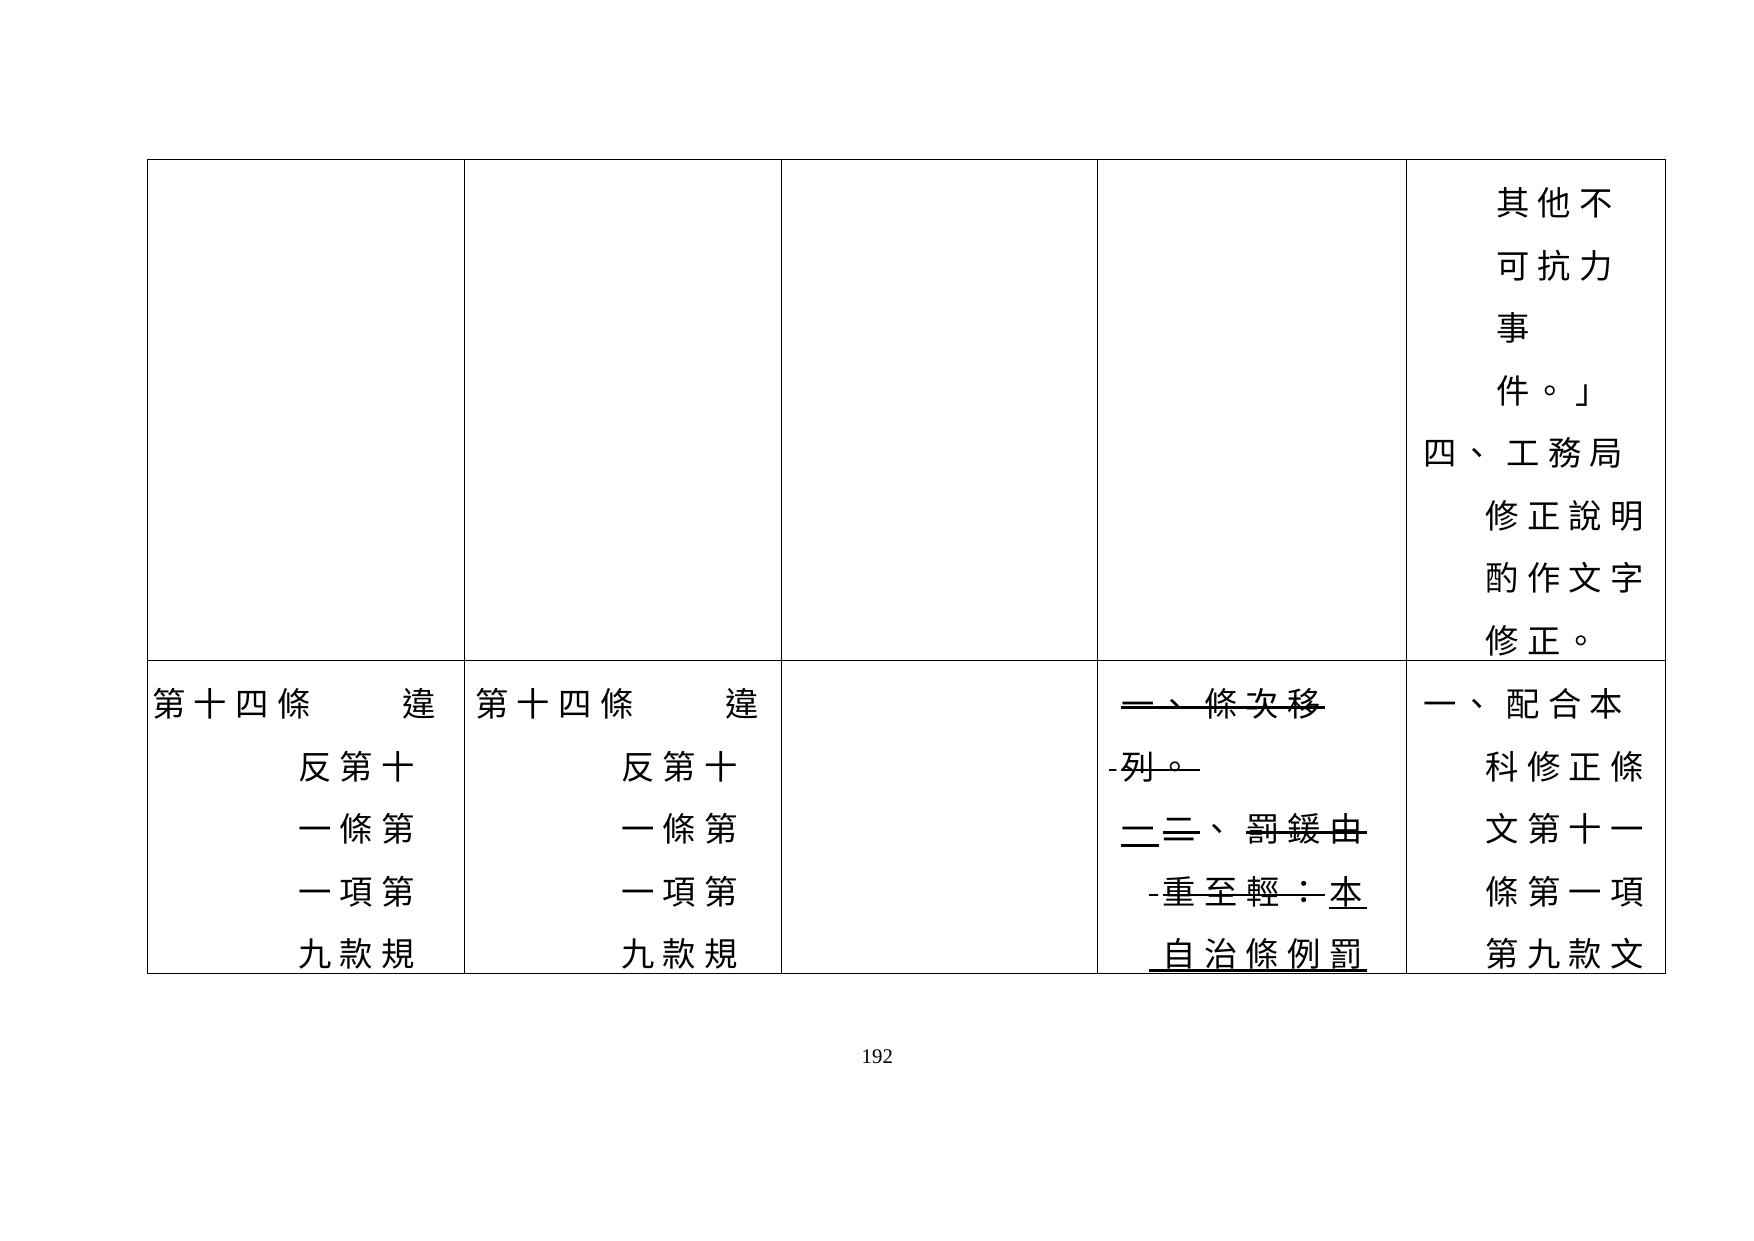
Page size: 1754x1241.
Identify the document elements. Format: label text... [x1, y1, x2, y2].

table_cell 第十四條 違反第十一條第一項第九款規 [465, 661, 781, 973]
table_cell [782, 661, 1097, 973]
table_cell 一、條次移列。 一二、罰鍰由重至輕：本自治條例罰 [1098, 661, 1406, 973]
table_cell [782, 160, 1097, 659]
table_cell 第十四條 違反第十一條第一項第九款規 [148, 661, 464, 973]
table_cell 一、配合本科修正條文第十一條第一項第九款文 [1407, 661, 1665, 973]
table_cell 其他不可抗力事件。」 四、工務局修正說明酌作文字修正。 [1407, 160, 1665, 659]
table_cell [465, 160, 781, 659]
table_cell [148, 160, 464, 659]
table_cell [1098, 160, 1406, 659]
